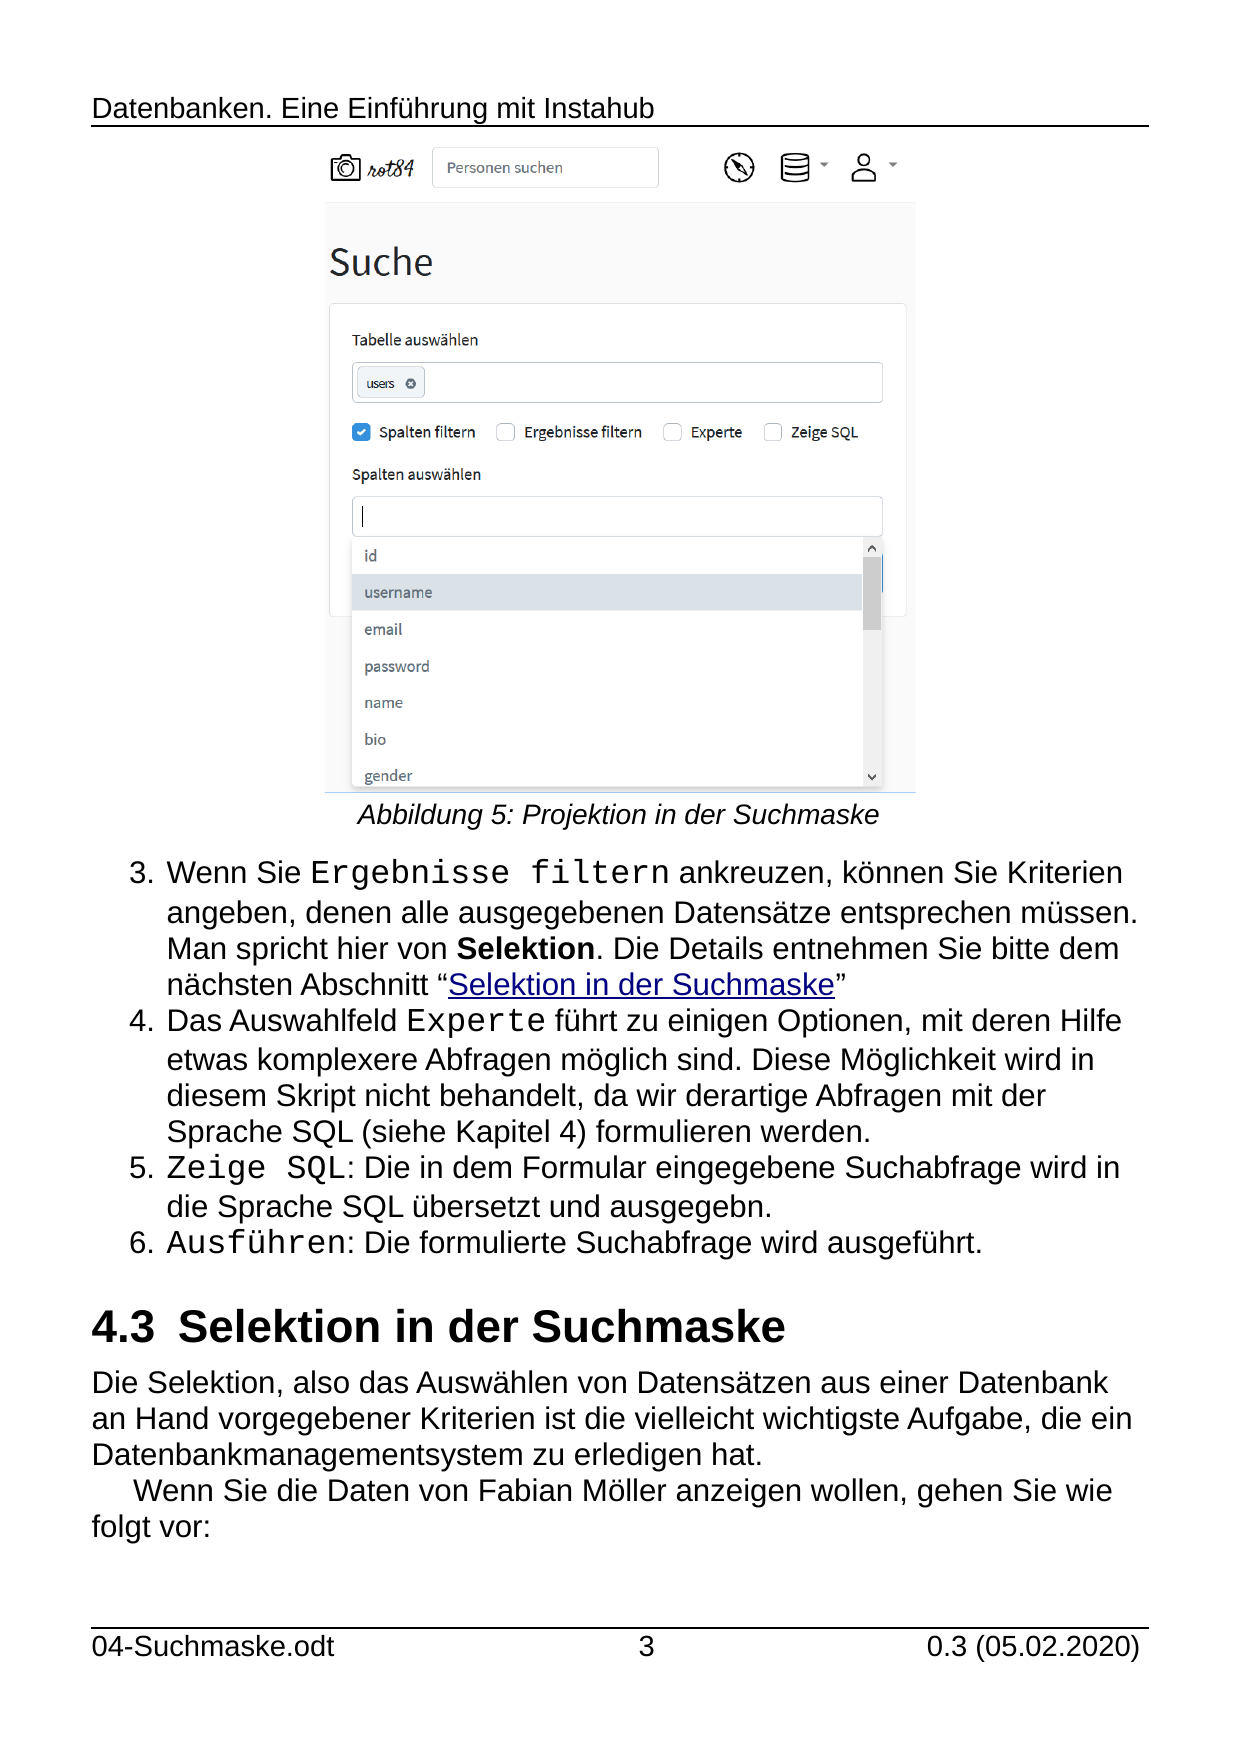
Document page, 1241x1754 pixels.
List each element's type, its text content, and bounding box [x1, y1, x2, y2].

list Wenn Sie Ergebnisse filtern ankreuzen, können Sie Kriterien angeben, denen alle ausgegebenen Datensätze entsprechen müssen. Man spricht hier von Selektion. Die Details entnehmen Sie bitte dem nächsten Abschnitt “Selektion in der Suchmaske” [129, 854, 1149, 1002]
text Abbildung 5: Projektion in der Suchmaske [91, 798, 1149, 831]
list Zeige SQL: Die in dem Formular eingegebene Suchabfrage wird in die Sprache SQL übersetzt und ausgegebn. [129, 1149, 1149, 1224]
list Das Auswahlfeld Experte führt zu einigen Optionen, mit deren Hilfe etwas komplexere Abfragen möglich sind. Diese Möglichkeit wird in diesem Skript nicht behandelt, da wir derartige Abfragen mit der Sprache SQL (siehe Kapitel 4) formulieren werden. [129, 1002, 1149, 1149]
picture [324, 138, 916, 793]
text Die Selektion, also das Auswählen von Datensätzen aus einer Datenbank an Hand vorgegebener Kriterien ist die vielleicht wichtigste Aufgabe, die ein Datenbankmanagementsystem zu erledigen hat. [91, 1364, 1149, 1472]
subtitle Selektion in der Suchmaske [91, 1299, 1149, 1352]
list Ausführen: Die formulierte Suchabfrage wird ausgeführt. [129, 1224, 1149, 1264]
text Wenn Sie die Daten von Fabian Möller anzeigen wollen, gehen Sie wie folgt vor: [91, 1472, 1149, 1544]
